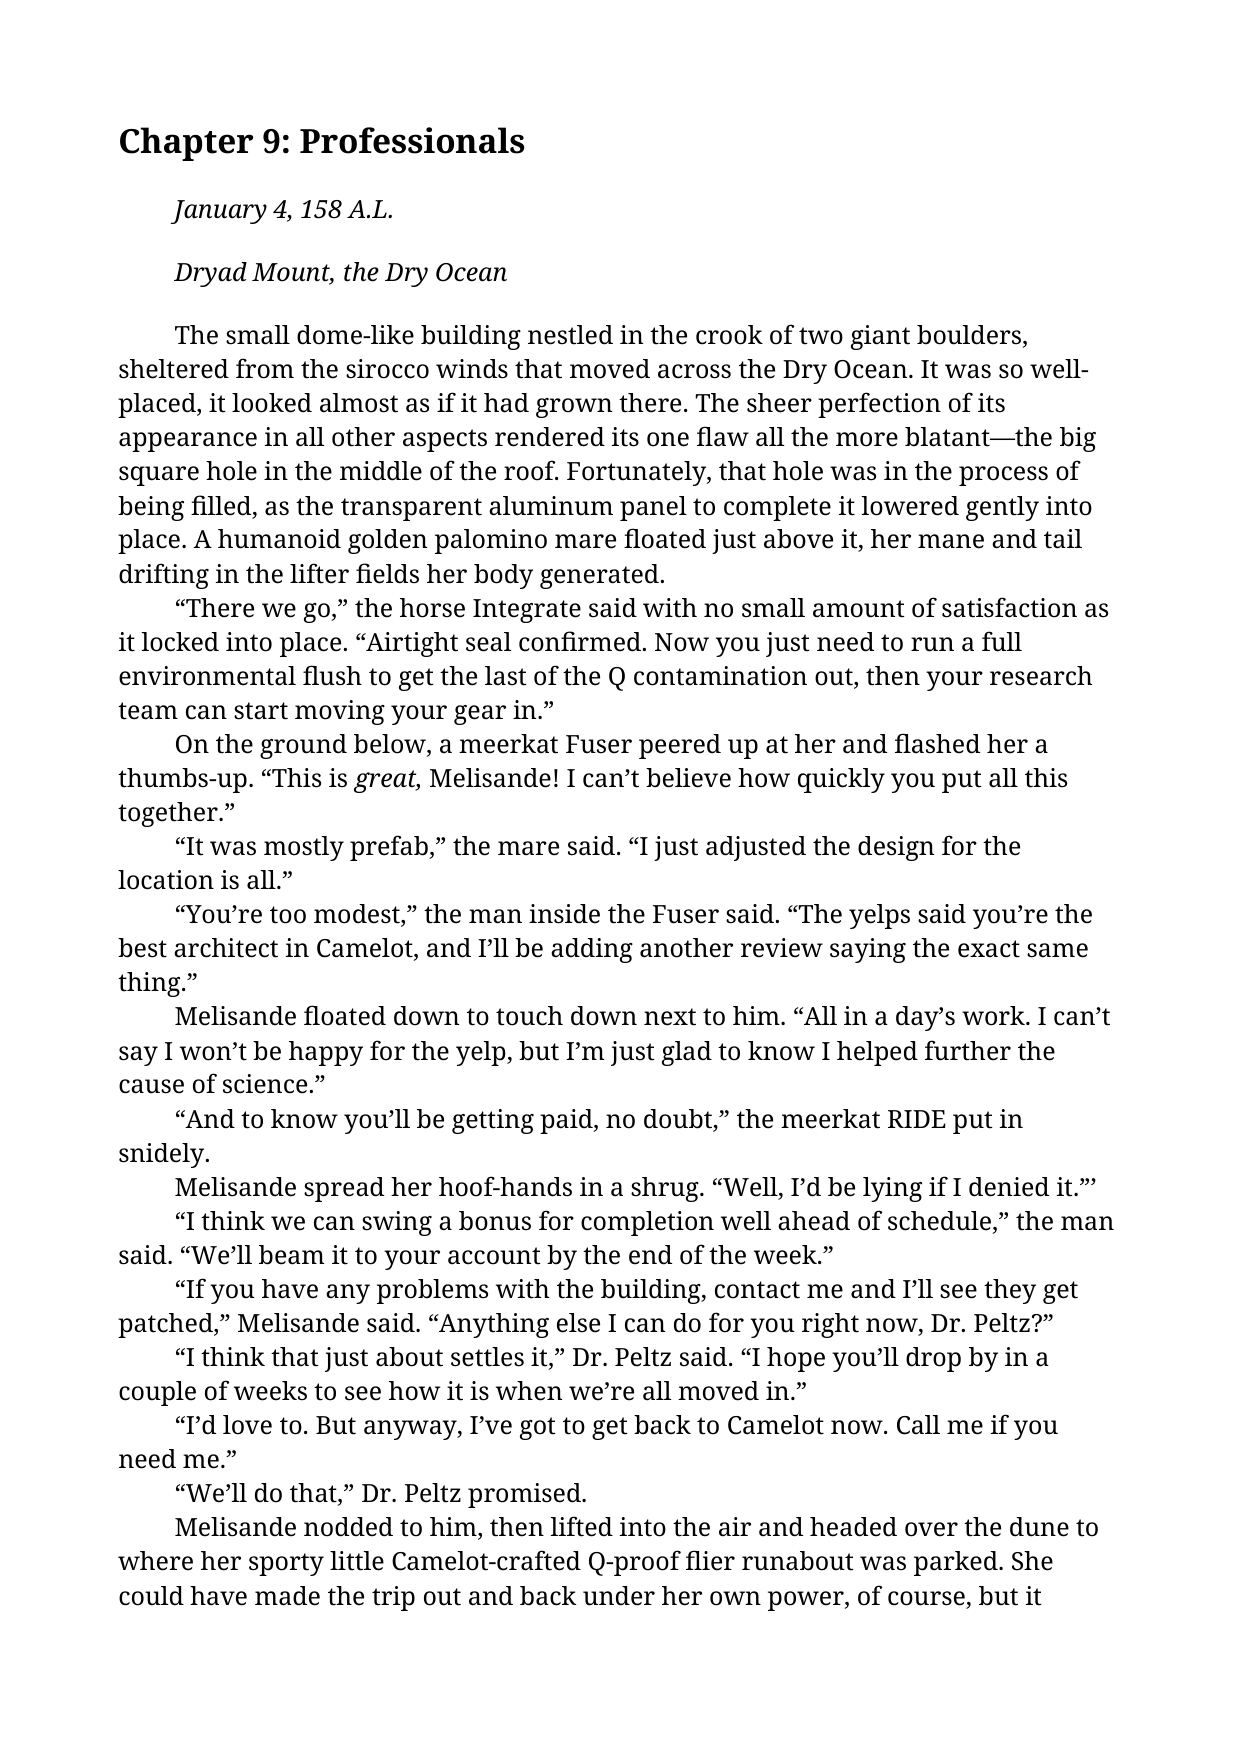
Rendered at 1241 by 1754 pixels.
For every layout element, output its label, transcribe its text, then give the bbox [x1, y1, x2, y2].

text The small dome-like building nestled in the crook of two giant boulders, sheltered from the sirocco winds that moved across the Dry Ocean. It was so well-placed, it looked almost as if it had grown there. The sheer perfection of its appearance in all other aspects rendered its one flaw all the more blatant—the big square hole in the middle of the roof. Fortunately, that hole was in the process of being filled, as the transparent aluminum panel to complete it lowered gently into place. A humanoid golden palomino mare floated just above it, her mane and tail drifting in the lifter fields her body generated. [118, 318, 1122, 590]
text “I think we can swing a bonus for completion well ahead of schedule,” the man said. “We’ll beam it to your account by the end of the week.” [118, 1203, 1122, 1272]
text “And to know you’ll be getting paid, no doubt,” the meerkat RIDE put in snidely. [118, 1101, 1122, 1169]
text Melisande nodded to him, then lifted into the air and headed over the dune to where her sporty little Camelot-crafted Q-proof flier runabout was parked. She could have made the trip out and back under her own power, of course, but it [118, 1510, 1122, 1612]
text Melisande spread her hoof-hands in a shrug. “Well, I’d be lying if I denied it.”’ [118, 1169, 1122, 1203]
text Dryad Mount, the Dry Ocean [118, 255, 1122, 289]
text “There we go,” the horse Integrate said with no small amount of satisfaction as it locked into place. “Airtight seal confirmed. Now you just need to run a full environmental flush to get the last of the Q contamination out, then your research team can start moving your gear in.” [118, 590, 1122, 727]
text “It was mostly prefab,” the mare said. “I just adjusted the design for the location is all.” [118, 829, 1122, 897]
text “If you have any problems with the building, contact me and I’ll see they get patched,” Melisande said. “Anything else I can do for you right now, Dr. Peltz?” [118, 1272, 1122, 1340]
text “We’ll do that,” Dr. Peltz promised. [118, 1476, 1122, 1510]
text On the ground below, a meerkat Fuser peered up at her and flashed her a thumbs-up. “This is great, Melisande! I can’t believe how quickly you put all this together.” [118, 727, 1122, 829]
text “I think that just about settles it,” Dr. Peltz said. “I hope you’ll drop by in a couple of weeks to see how it is when we’re all moved in.” [118, 1340, 1122, 1408]
text January 4, 158 A.L. [118, 192, 1122, 226]
text “I’d love to. But anyway, I’ve got to get back to Camelot now. Call me if you need me.” [118, 1408, 1122, 1476]
text “You’re too modest,” the man inside the Fuser said. “The yelps said you’re the best architect in Camelot, and I’ll be adding another review saying the exact same thing.” [118, 897, 1122, 999]
text Chapter 9: Professionals [118, 118, 1122, 163]
text Melisande floated down to touch down next to him. “All in a day’s work. I can’t say I won’t be happy for the yelp, but I’m just glad to know I helped further the cause of science.” [118, 999, 1122, 1101]
